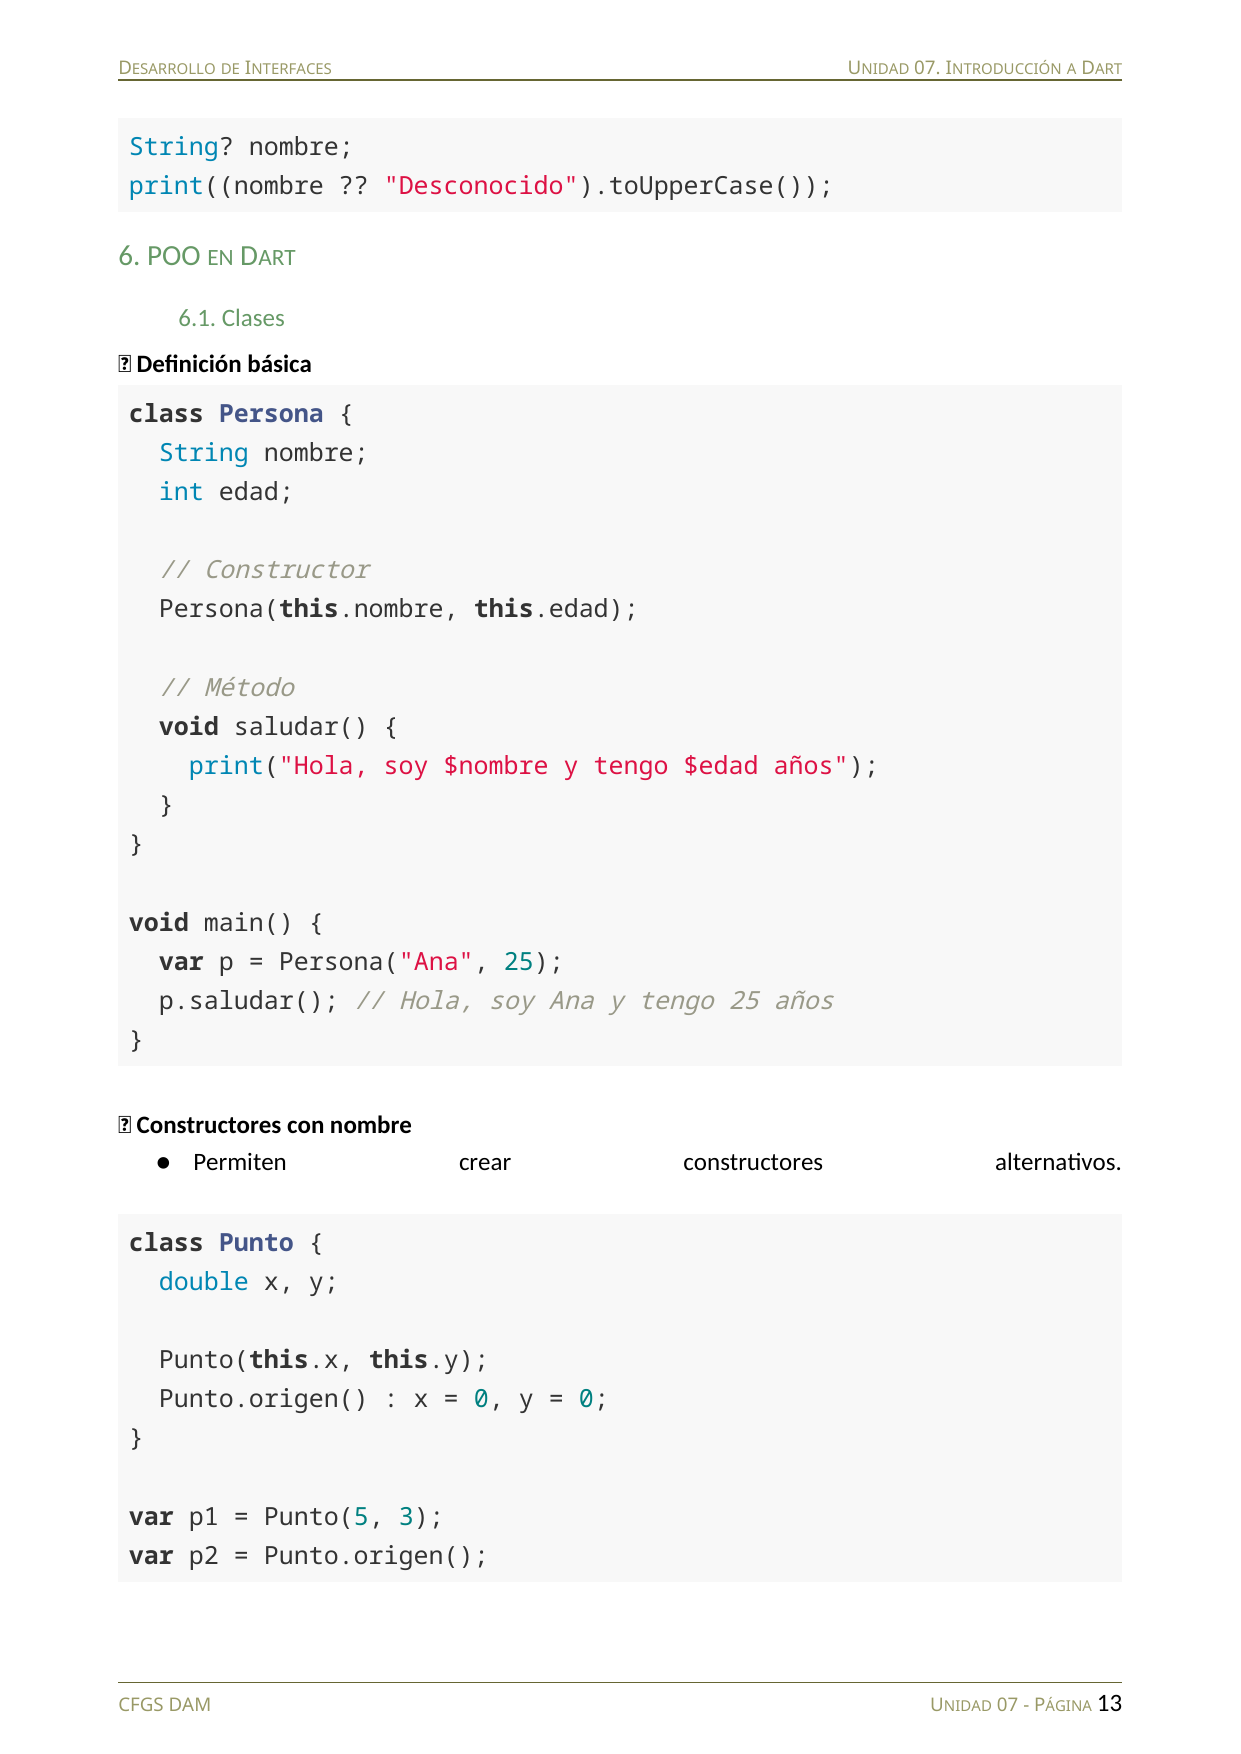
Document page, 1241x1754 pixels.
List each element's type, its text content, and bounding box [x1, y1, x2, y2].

text 🔷 Definición básica [118, 348, 1122, 378]
list Permiten crear constructores alternativos. [156, 1146, 1122, 1207]
subtitle 6.1. Clases [178, 303, 1122, 333]
table_header class Punto { double x, y; Punto(this.x, this.y); Punto.origen() : x = 0, y = 0; } var p1 = Punto(5, 3); var p2 = Punto.origen(); [118, 1214, 1122, 1582]
table_header String? nombre; print((nombre ?? "Desconocido").toUpperCase()); [118, 118, 1122, 212]
subtitle 6. POO en Dart [118, 237, 1122, 272]
table_header class Persona { String nombre; int edad; // Constructor Persona(this.nombre, this.edad); // Método void saludar() { print("Hola, soy $nombre y tengo $edad años"); } } void main() { var p = Persona("Ana", 25); p.saludar(); // Hola, soy Ana y tengo 25 años } [118, 385, 1122, 1066]
text 🔷 Constructores con nombre [118, 1109, 1122, 1140]
